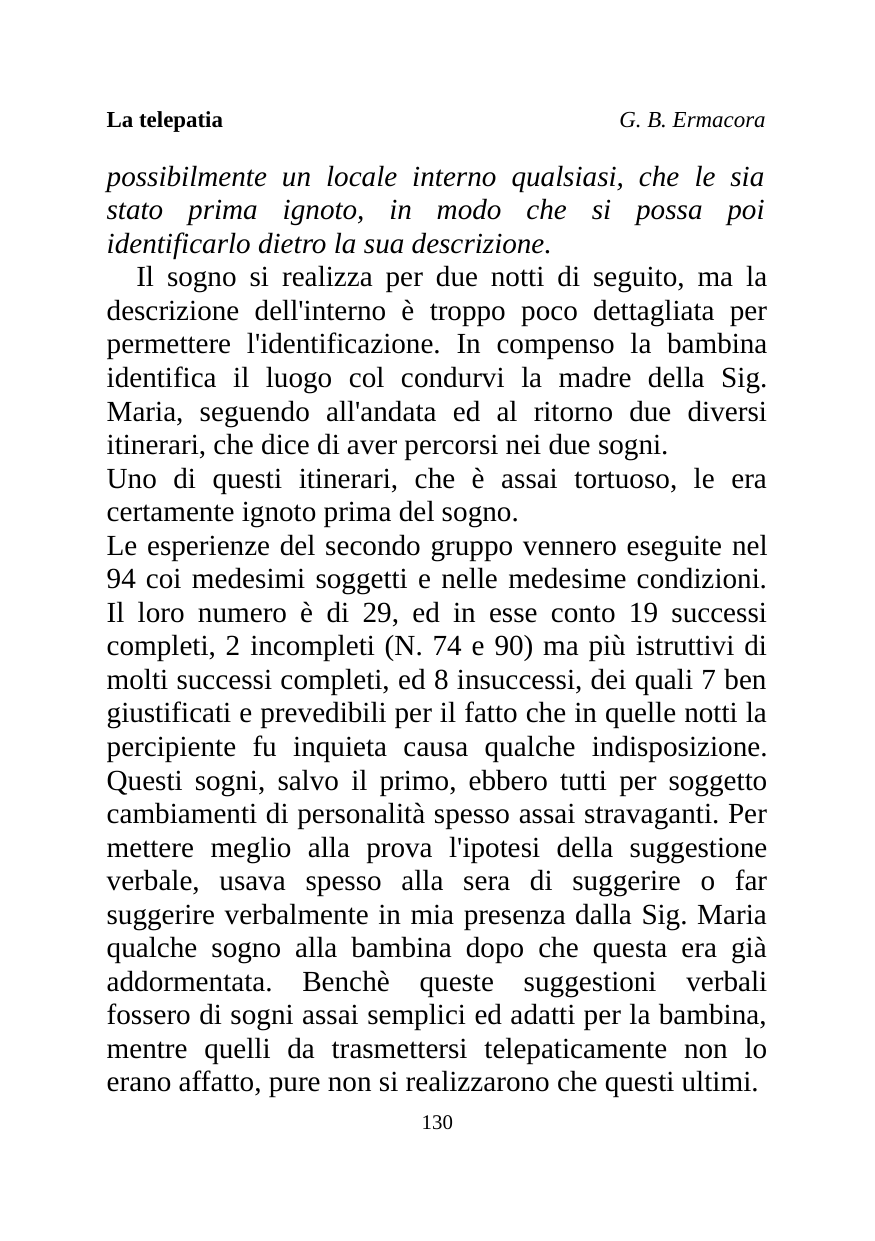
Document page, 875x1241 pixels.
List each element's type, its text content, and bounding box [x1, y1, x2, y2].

text Le esperienze del secondo gruppo vennero eseguite nel 94 coi medesimi soggetti e nelle medesime condizioni. Il loro numero è di 29, ed in esse conto 19 successi completi, 2 incompleti (N. 74 e 90) ma più istruttivi di molti successi completi, ed 8 insuccessi, dei quali 7 ben giustificati e prevedibili per il fatto che in quelle notti la percipiente fu inquieta causa qualche indisposizione. Questi sogni, salvo il primo, ebbero tutti per soggetto cambiamenti di personalità spesso assai stravaganti. Per mettere meglio alla prova l'ipotesi della suggestione verbale, usava spesso alla sera di suggerire o far suggerire verbalmente in mia presenza dalla Sig. Maria qualche sogno alla bambina dopo che questa era già addormentata. Benchè queste suggestioni verbali fossero di sogni assai semplici ed adatti per la bambina, mentre quelli da trasmettersi telepaticamente non lo erano affatto, pure non si realizzarono che questi ultimi. [106, 528, 768, 1098]
text possibilmente un locale interno qualsiasi, che le sia stato prima ignoto, in modo che si possa poi identificarlo dietro la sua descrizione. [106, 159, 768, 259]
text Il sogno si realizza per due notti di seguito, ma la descrizione dell'interno è troppo poco dettagliata per permettere l'identificazione. In compenso la bambina identifica il luogo col condurvi la madre della Sig. Maria, seguendo all'andata ed al ritorno due diversi itinerari, che dice di aver percorsi nei due sogni. [106, 259, 768, 461]
text Uno di questi itinerari, che è assai tortuoso, le era certamente ignoto prima del sogno. [106, 461, 768, 528]
